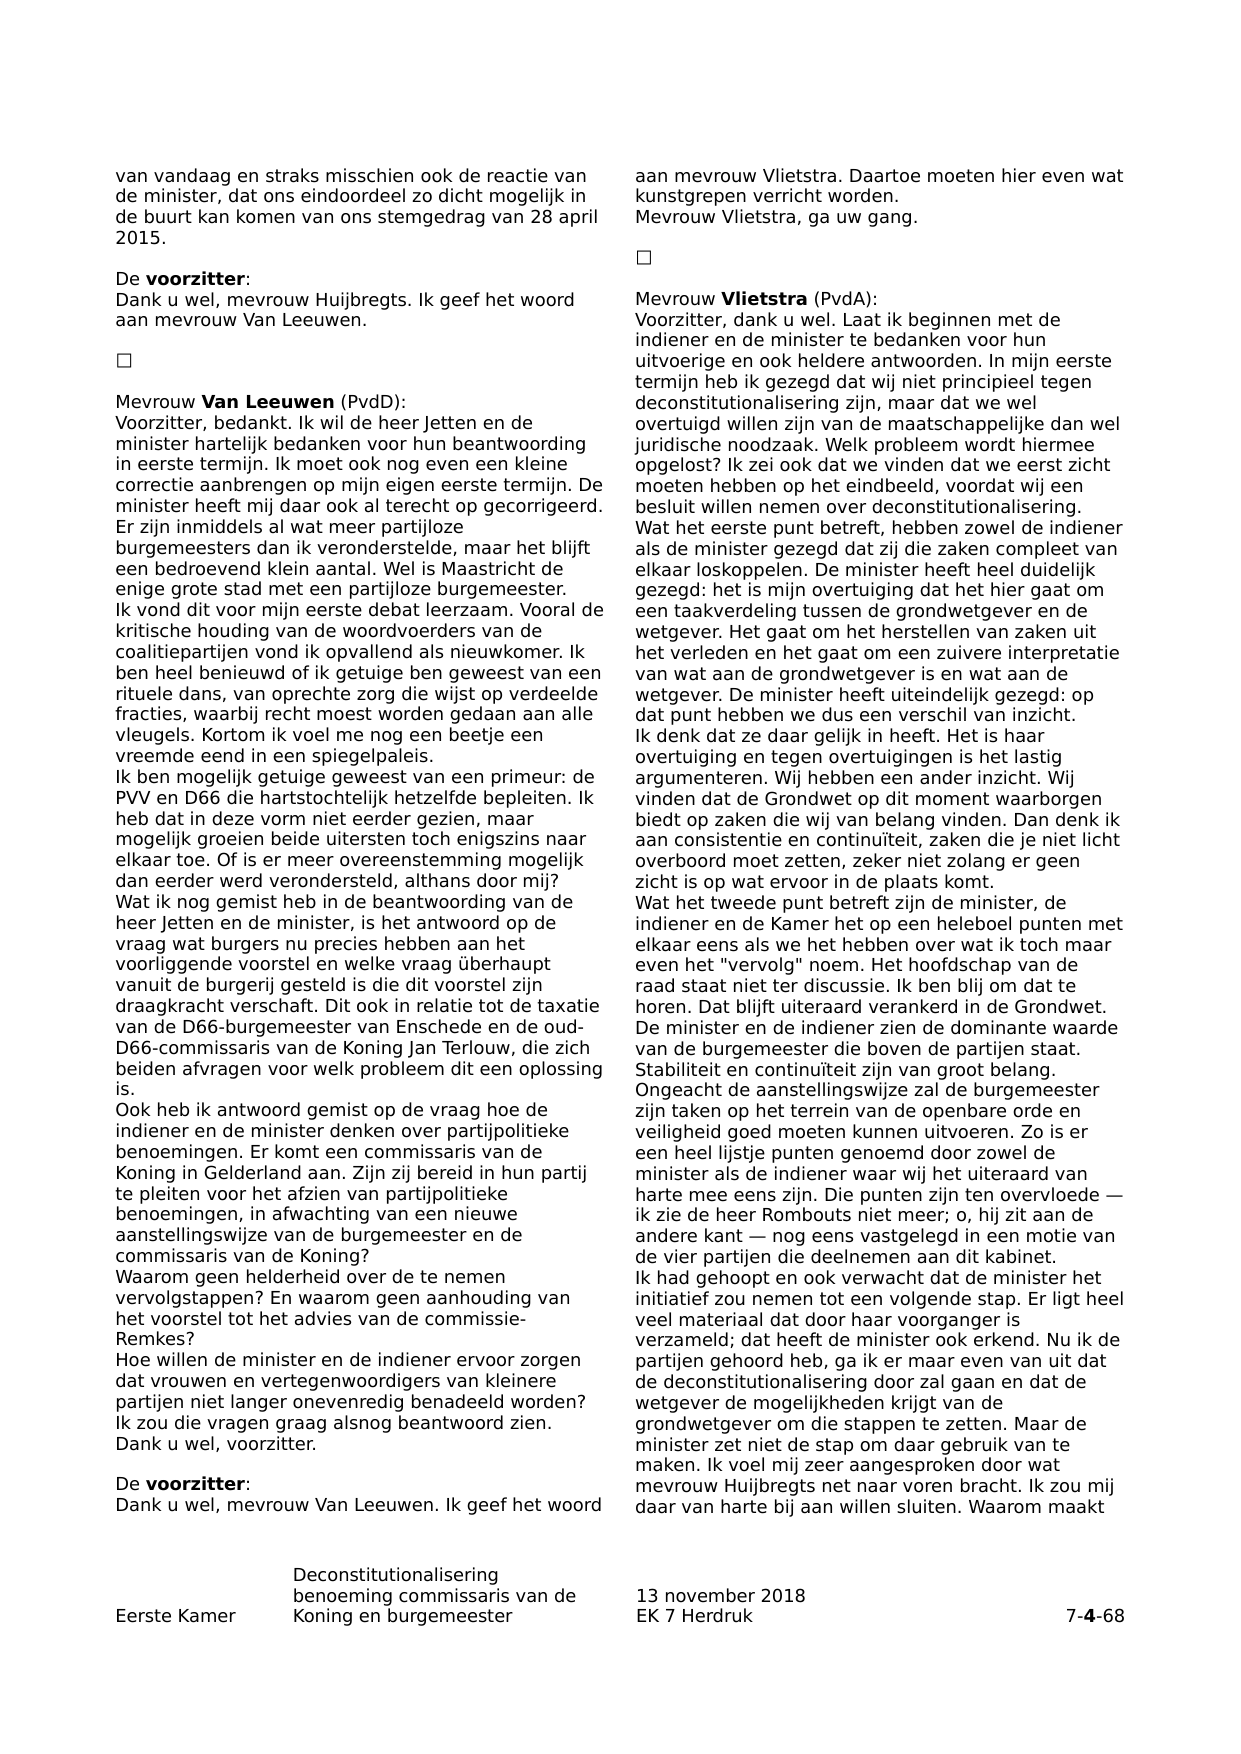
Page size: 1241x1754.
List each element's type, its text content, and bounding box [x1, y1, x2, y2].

text De voorzitter: [115, 269, 605, 289]
text ⬜ [635, 248, 1125, 268]
text Dank u wel, voorzitter. [115, 1433, 605, 1454]
text Ook heb ik antwoord gemist op de vraag hoe de indiener en de minister denken over partijpolitieke benoemingen. Er komt een commissaris van de Koning in Gelderland aan. Zijn zij bereid in hun partij te pleiten voor het afzien van partijpolitieke benoemingen, in afwachting van een nieuwe aanstellingswijze van de burgemeester en de commissaris van de Koning? [115, 1100, 605, 1267]
text Wat het eerste punt betreft, hebben zowel de indiener als de minister gezegd dat zij die zaken compleet van elkaar loskoppelen. De minister heeft heel duidelijk gezegd: het is mijn overtuiging dat het hier gaat om een taakverdeling tussen de grondwetgever en de wetgever. Het gaat om het herstellen van zaken uit het verleden en het gaat om een zuivere interpretatie van wat aan de grondwetgever is en wat aan de wetgever. De minister heeft uiteindelijk gezegd: op dat punt hebben we dus een verschil van inzicht. [635, 518, 1125, 726]
text Dank u wel, mevrouw Huijbregts. Ik geef het woord aan mevrouw Van Leeuwen. [115, 289, 605, 331]
text Dank u wel, mevrouw Van Leeuwen. Ik geef het woord [115, 1495, 605, 1516]
text Ik ben mogelijk getuige geweest van een primeur: de PVV en D66 die hartstochtelijk hetzelfde bepleiten. Ik heb dat in deze vorm niet eerder gezien, maar mogelijk groeien beide uitersten toch enigszins naar elkaar toe. Of is er meer overeenstemming mogelijk dan eerder werd verondersteld, althans door mij? [115, 767, 605, 892]
text aan mevrouw Vlietstra. Daartoe moeten hier even wat kunstgrepen verricht worden. [635, 165, 1125, 207]
text Voorzitter, bedankt. Ik wil de heer Jetten en de minister hartelijk bedanken voor hun beantwoording in eerste termijn. Ik moet ook nog even een kleine correctie aanbrengen op mijn eigen eerste termijn. De minister heeft mij daar ook al terecht op gecorrigeerd. Er zijn inmiddels al wat meer partijloze burgemeesters dan ik veronderstelde, maar het blijft een bedroevend klein aantal. Wel is Maastricht de enige grote stad met een partijloze burgemeester. [115, 412, 605, 600]
text De voorzitter: [115, 1474, 605, 1495]
text ⬜ [115, 351, 605, 372]
text Waarom geen helderheid over de te nemen vervolgstappen? En waarom geen aanhouding van het voorstel tot het advies van de commissie-Remkes? [115, 1267, 605, 1350]
text Voorzitter, dank u wel. Laat ik beginnen met de indiener en de minister te bedanken voor hun uitvoerige en ook heldere antwoorden. In mijn eerste termijn heb ik gezegd dat wij niet principieel tegen deconstitutionalisering zijn, maar dat we wel overtuigd willen zijn van de maatschappelijke dan wel juridische noodzaak. Welk probleem wordt hiermee opgelost? Ik zei ook dat we vinden dat we eerst zicht moeten hebben op het eindbeeld, voordat wij een besluit willen nemen over deconstitutionalisering. [635, 309, 1125, 518]
text van vandaag en straks misschien ook de reactie van de minister, dat ons eindoordeel zo dicht mogelijk in de buurt kan komen van ons stemgedrag van 28 april 2015. [115, 165, 605, 249]
text Wat het tweede punt betreft zijn de minister, de indiener en de Kamer het op een heleboel punten met elkaar eens als we het hebben over wat ik toch maar even het "vervolg" noem. Het hoofdschap van de raad staat niet ter discussie. Ik ben blij om dat te horen. Dat blijft uiteraard verankerd in de Grondwet. De minister en de indiener zien de dominante waarde van de burgemeester die boven de partijen staat. Stabiliteit en continuïteit zijn van groot belang. Ongeacht de aanstellingswijze zal de burgemeester zijn taken op het terrein van de openbare orde en veiligheid goed moeten kunnen uitvoeren. Zo is er een heel lijstje punten genoemd door zowel de minister als de indiener waar wij het uiteraard van harte mee eens zijn. Die punten zijn ten overvloede — ik zie de heer Rombouts niet meer; o, hij zit aan de andere kant — nog eens vastgelegd in een motie van de vier partijen die deelnemen aan dit kabinet. [635, 893, 1125, 1268]
text Mevrouw Van Leeuwen (PvdD): [115, 392, 605, 412]
text Ik denk dat ze daar gelijk in heeft. Het is haar overtuiging en tegen overtuigingen is het lastig argumenteren. Wij hebben een ander inzicht. Wij vinden dat de Grondwet op dit moment waarborgen biedt op zaken die wij van belang vinden. Dan denk ik aan consistentie en continuïteit, zaken die je niet licht overboord moet zetten, zeker niet zolang er geen zicht is op wat ervoor in de plaats komt. [635, 726, 1125, 893]
text Wat ik nog gemist heb in de beantwoording van de heer Jetten en de minister, is het antwoord op de vraag wat burgers nu precies hebben aan het voorliggende voorstel en welke vraag überhaupt vanuit de burgerij gesteld is die dit voorstel zijn draagkracht verschaft. Dit ook in relatie tot de taxatie van de D66-burgemeester van Enschede en de oud-D66-commissaris van de Koning Jan Terlouw, die zich beiden afvragen voor welk probleem dit een oplossing is. [115, 892, 605, 1100]
text Mevrouw Vlietstra, ga uw gang. [635, 207, 1125, 228]
text Mevrouw Vlietstra (PvdA): [635, 288, 1125, 309]
text Ik had gehoopt en ook verwacht dat de minister het initiatief zou nemen tot een volgende stap. Er ligt heel veel materiaal dat door haar voorganger is verzameld; dat heeft de minister ook erkend. Nu ik de partijen gehoord heb, ga ik er maar even van uit dat de deconstitutionalisering door zal gaan en dat de wetgever de mogelijkheden krijgt van de grondwetgever om die stappen te zetten. Maar de minister zet niet de stap om daar gebruik van te maken. Ik voel mij zeer aangesproken door wat mevrouw Huijbregts net naar voren bracht. Ik zou mij daar van harte bij aan willen sluiten. Waarom maakt [635, 1268, 1125, 1518]
text Ik vond dit voor mijn eerste debat leerzaam. Vooral de kritische houding van de woordvoerders van de coalitiepartijen vond ik opvallend als nieuwkomer. Ik ben heel benieuwd of ik getuige ben geweest van een rituele dans, van oprechte zorg die wijst op verdeelde fracties, waarbij recht moest worden gedaan aan alle vleugels. Kortom ik voel me nog een beetje een vreemde eend in een spiegelpaleis. [115, 600, 605, 767]
text Hoe willen de minister en de indiener ervoor zorgen dat vrouwen en vertegenwoordigers van kleinere partijen niet langer onevenredig benadeeld worden? Ik zou die vragen graag alsnog beantwoord zien. [115, 1350, 605, 1433]
